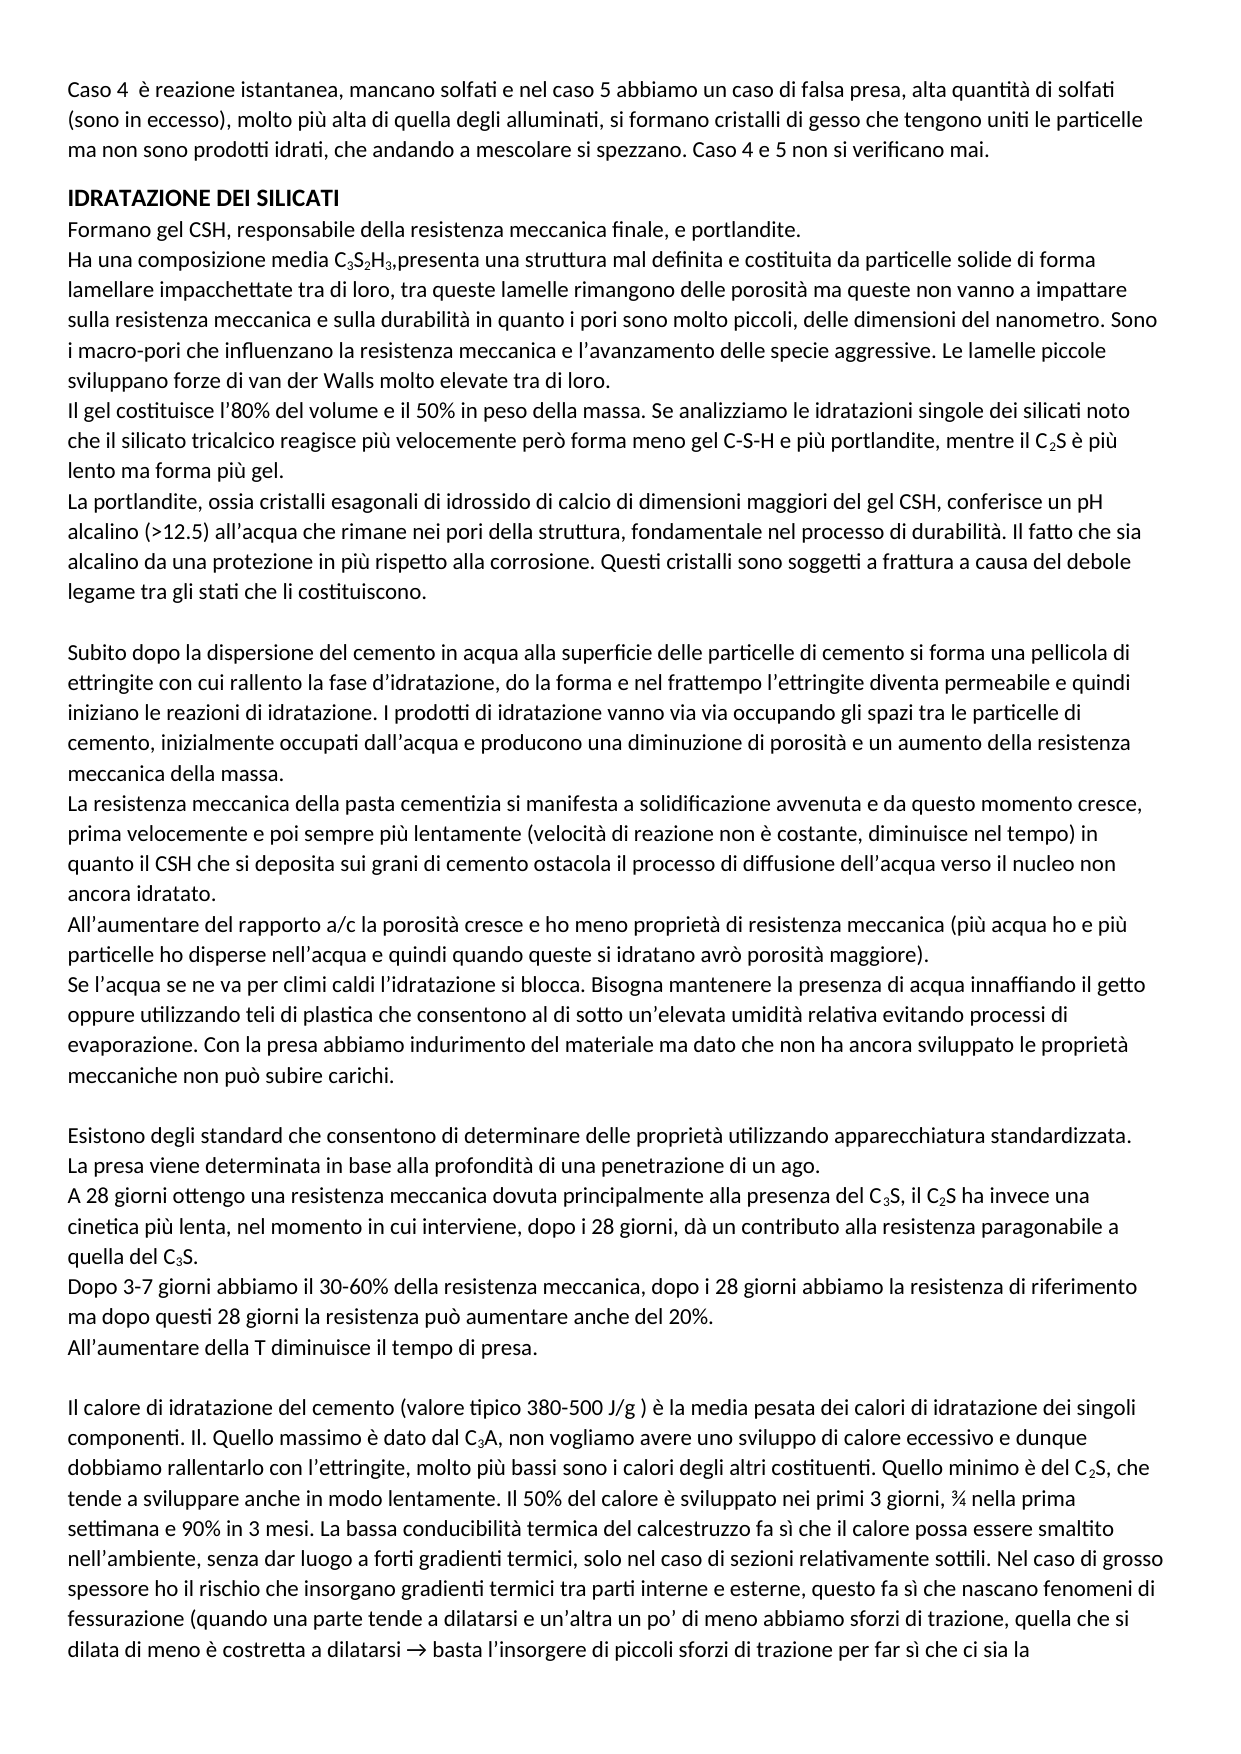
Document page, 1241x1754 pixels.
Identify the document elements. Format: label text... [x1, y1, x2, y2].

text Caso 4 è reazione istantanea, mancano solfati e nel caso 5 abbiamo un caso di falsa presa, alta quantità di solfati (sono in eccesso), molto più alta di quella degli alluminati, si formano cristalli di gesso che tengono uniti le particelle ma non sono prodotti idrati, che andando a mescolare si spezzano. Caso 4 e 5 non si verificano mai. [67, 75, 1165, 163]
text IDRATAZIONE DEI SILICATI Formano gel CSH, responsabile della resistenza meccanica finale, e portlandite. Ha una composizione media C3S2H3,presenta una struttura mal definita e costituita da particelle solide di forma lamellare impacchettate tra di loro, tra queste lamelle rimangono delle porosità ma queste non vanno a impattare sulla resistenza meccanica e sulla durabilità in quanto i pori sono molto piccoli, delle dimensioni del nanometro. Sono i macro-pori che influenzano la resistenza meccanica e l’avanzamento delle specie aggressive. Le lamelle piccole sviluppano forze di van der Walls molto elevate tra di loro. Il gel costituisce l’80% del volume e il 50% in peso della massa. Se analizziamo le idratazioni singole dei silicati noto che il silicato tricalcico reagisce più velocemente però forma meno gel C-S-H e più portlandite, mentre il C2S è più lento ma forma più gel. La portlandite, ossia cristalli esagonali di idrossido di calcio di dimensioni maggiori del gel CSH, conferisce un pH alcalino (>12.5) all’acqua che rimane nei pori della struttura, fondamentale nel processo di durabilità. Il fatto che sia alcalino da una protezione in più rispetto alla corrosione. Questi cristalli sono soggetti a frattura a causa del debole legame tra gli stati che li costituiscono. Subito dopo la dispersione del cemento in acqua alla superficie delle particelle di cemento si forma una pellicola di ettringite con cui rallento la fase d’idratazione, do la forma e nel frattempo l’ettringite diventa permeabile e quindi iniziano le reazioni di idratazione. I prodotti di idratazione vanno via via occupando gli spazi tra le particelle di cemento, inizialmente occupati dall’acqua e producono una diminuzione di porosità e un aumento della resistenza meccanica della massa. La resistenza meccanica della pasta cementizia si manifesta a solidificazione avvenuta e da questo momento cresce, prima velocemente e poi sempre più lentamente (velocità di reazione non è costante, diminuisce nel tempo) in quanto il CSH che si deposita sui grani di cemento ostacola il processo di diffusione dell’acqua verso il nucleo non ancora idratato. All’aumentare del rapporto a/c la porosità cresce e ho meno proprietà di resistenza meccanica (più acqua ho e più particelle ho disperse nell’acqua e quindi quando queste si idratano avrò porosità maggiore). Se l’acqua se ne va per climi caldi l’idratazione si blocca. Bisogna mantenere la presenza di acqua innaffiando il getto oppure utilizzando teli di plastica che consentono al di sotto un’elevata umidità relativa evitando processi di evaporazione. Con la presa abbiamo indurimento del materiale ma dato che non ha ancora sviluppato le proprietà meccaniche non può subire carichi. Esistono degli standard che consentono di determinare delle proprietà utilizzando apparecchiatura standardizzata. La presa viene determinata in base alla profondità di una penetrazione di un ago. A 28 giorni ottengo una resistenza meccanica dovuta principalmente alla presenza del C3S, il C2S ha invece una cinetica più lenta, nel momento in cui interviene, dopo i 28 giorni, dà un contributo alla resistenza paragonabile a quella del C3S. Dopo 3-7 giorni abbiamo il 30-60% della resistenza meccanica, dopo i 28 giorni abbiamo la resistenza di riferimento ma dopo questi 28 giorni la resistenza può aumentare anche del 20%. All’aumentare della T diminuisce il tempo di presa. Il calore di idratazione del cemento (valore tipico 380-500 J/g ) è la media pesata dei calori di idratazione dei singoli componenti. Il. Quello massimo è dato dal C3A, non vogliamo avere uno sviluppo di calore eccessivo e dunque dobbiamo rallentarlo con l’ettringite, molto più bassi sono i calori degli altri costituenti. Quello minimo è del C2S, che tende a sviluppare anche in modo lentamente. Il 50% del calore è sviluppato nei primi 3 giorni, ¾ nella prima settimana e 90% in 3 mesi. La bassa conducibilità termica del calcestruzzo fa sì che il calore possa essere smaltito nell’ambiente, senza dar luogo a forti gradienti termici, solo nel caso di sezioni relativamente sottili. Nel caso di grosso spessore ho il rischio che insorgano gradienti termici tra parti interne e esterne, questo fa sì che nascano fenomeni di fessurazione (quando una parte tende a dilatarsi e un’altra un po’ di meno abbiamo sforzi di trazione, quella che si dilata di meno è costretta a dilatarsi → basta l’insorgere di piccoli sforzi di trazione per far sì che ci sia la [67, 182, 1165, 1663]
